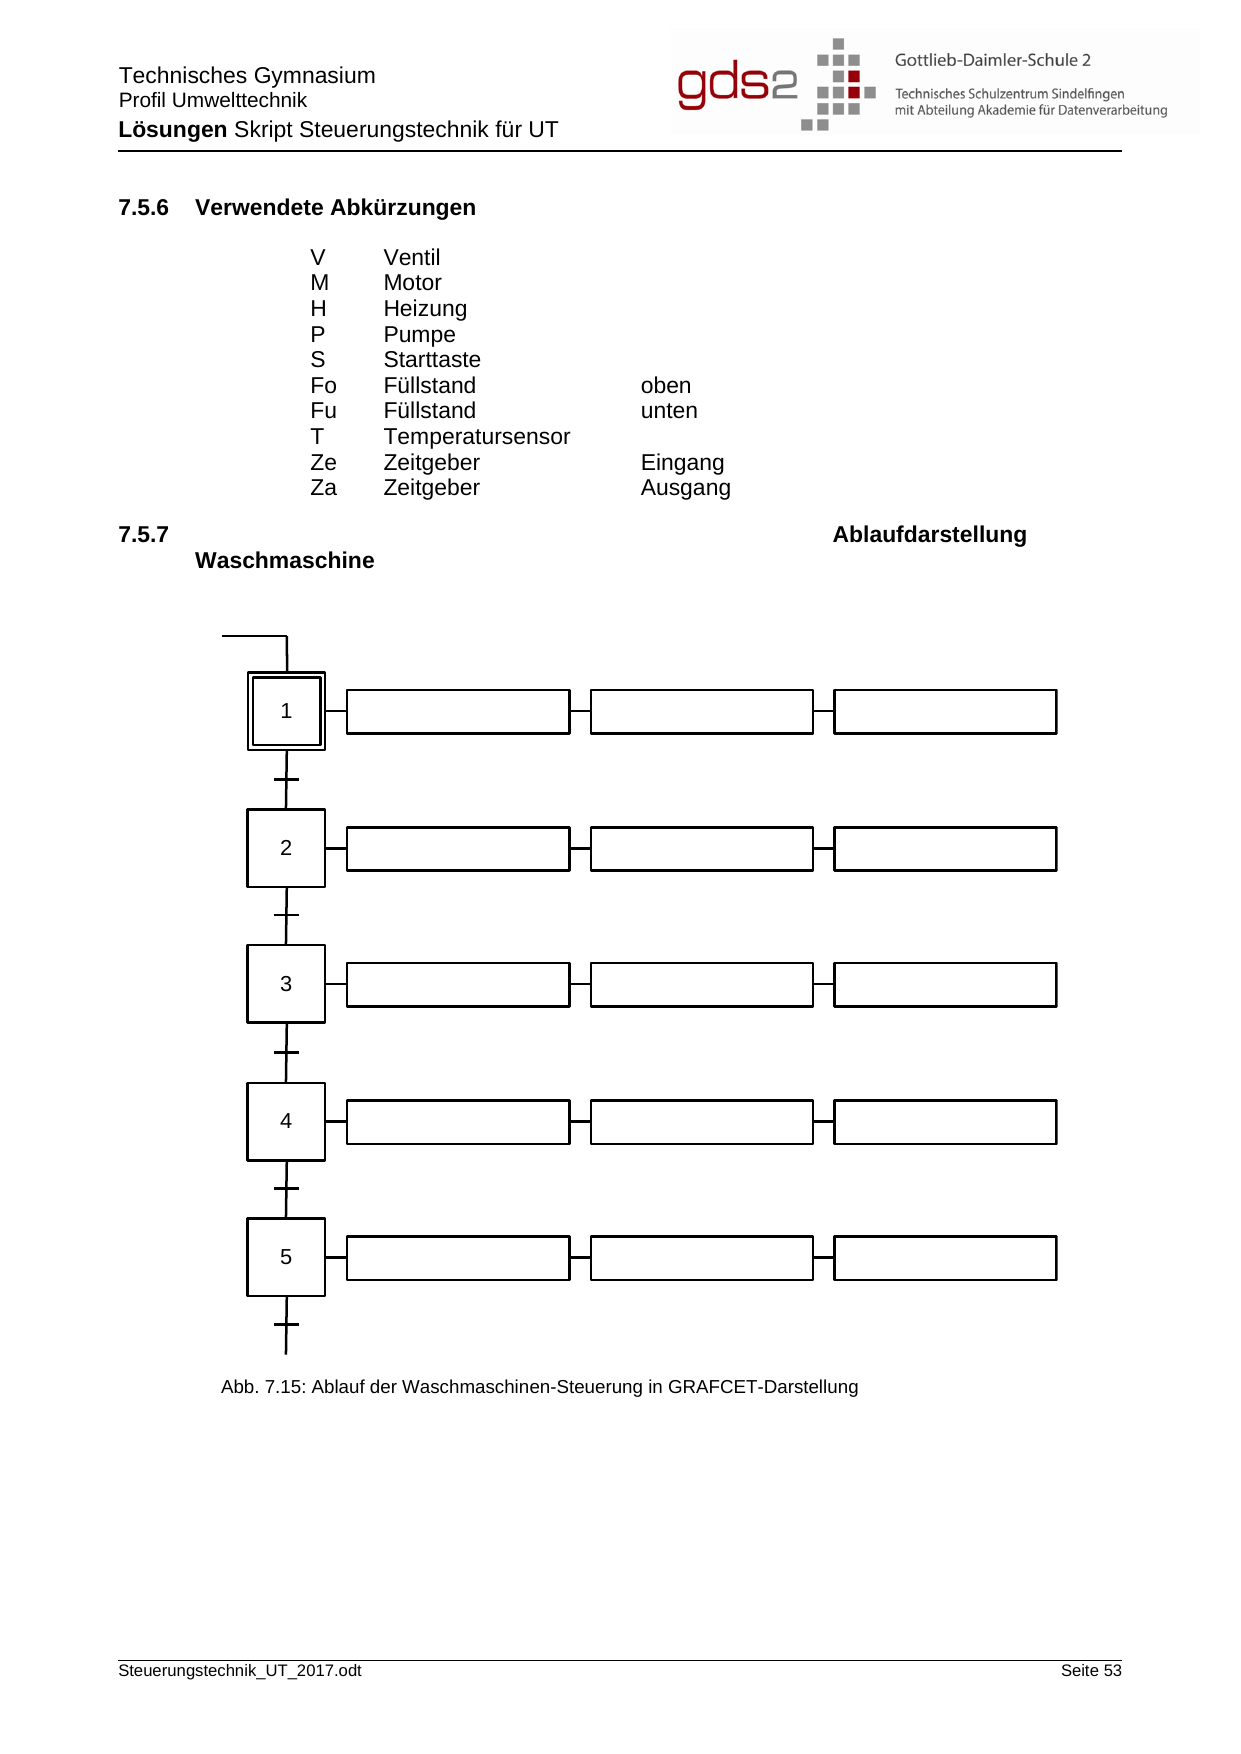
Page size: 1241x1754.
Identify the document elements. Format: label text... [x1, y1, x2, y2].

table_cell [641, 347, 820, 372]
table_cell T [310, 424, 383, 449]
table_cell Zeitgeber [383, 449, 641, 475]
table_cell P [310, 321, 383, 347]
table_cell S [310, 347, 383, 372]
table_cell Fo [310, 373, 383, 398]
text Abb. 7.15: Ablauf der Waschmaschinen-Steuerung in GRAFCET-Darstellung [221, 1356, 1058, 1398]
table_cell Zeitgeber [383, 475, 641, 501]
table_cell Füllstand [383, 373, 641, 398]
table_cell [641, 270, 820, 296]
table_header Ventil [383, 244, 641, 270]
table_header V [310, 244, 383, 270]
table_header [641, 244, 820, 270]
table_cell Ausgang [641, 475, 820, 501]
table_cell Temperatursensor [383, 424, 641, 449]
subtitle Verwendete Abkürzungen [118, 195, 1122, 220]
table_cell Ze [310, 449, 383, 475]
picture [670, 28, 1201, 135]
table_cell Motor [383, 270, 641, 296]
table_cell Starttaste [383, 347, 641, 372]
table_cell [641, 296, 820, 321]
table_cell Heizung [383, 296, 641, 321]
table_cell Pumpe [383, 321, 641, 347]
subtitle [310, 244, 821, 512]
table_cell M [310, 270, 383, 296]
table_cell Fu [310, 398, 383, 424]
table_cell [641, 424, 820, 449]
table_cell [641, 321, 820, 347]
table_cell Eingang [641, 449, 820, 475]
table_cell unten [641, 398, 820, 424]
table_cell Füllstand [383, 398, 641, 424]
subtitle Ablaufdarstellung Waschmaschine [118, 522, 1122, 573]
table_cell Za [310, 475, 383, 501]
table_cell oben [641, 373, 820, 398]
table_cell H [310, 296, 383, 321]
